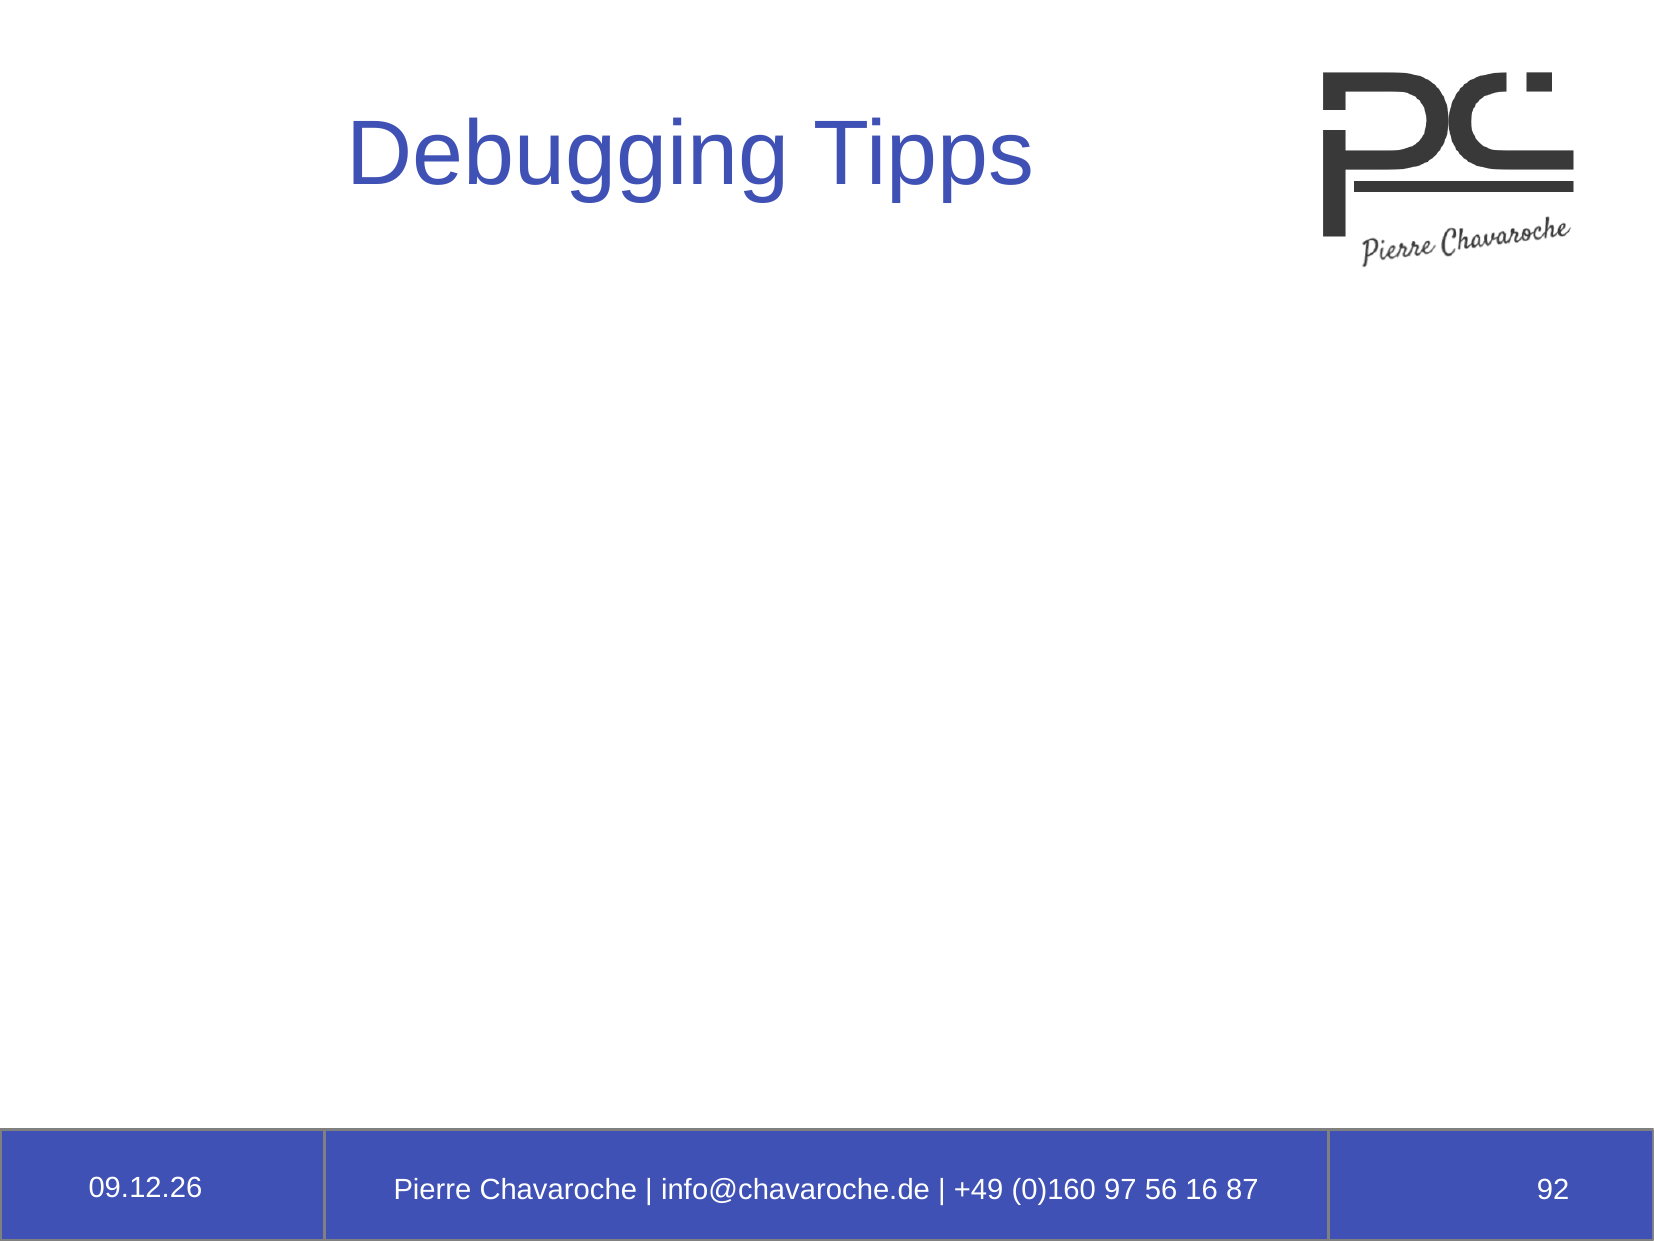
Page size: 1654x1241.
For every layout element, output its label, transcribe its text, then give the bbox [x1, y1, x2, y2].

title Debugging Tipps [82, 49, 1300, 257]
picture [1307, 29, 1589, 311]
